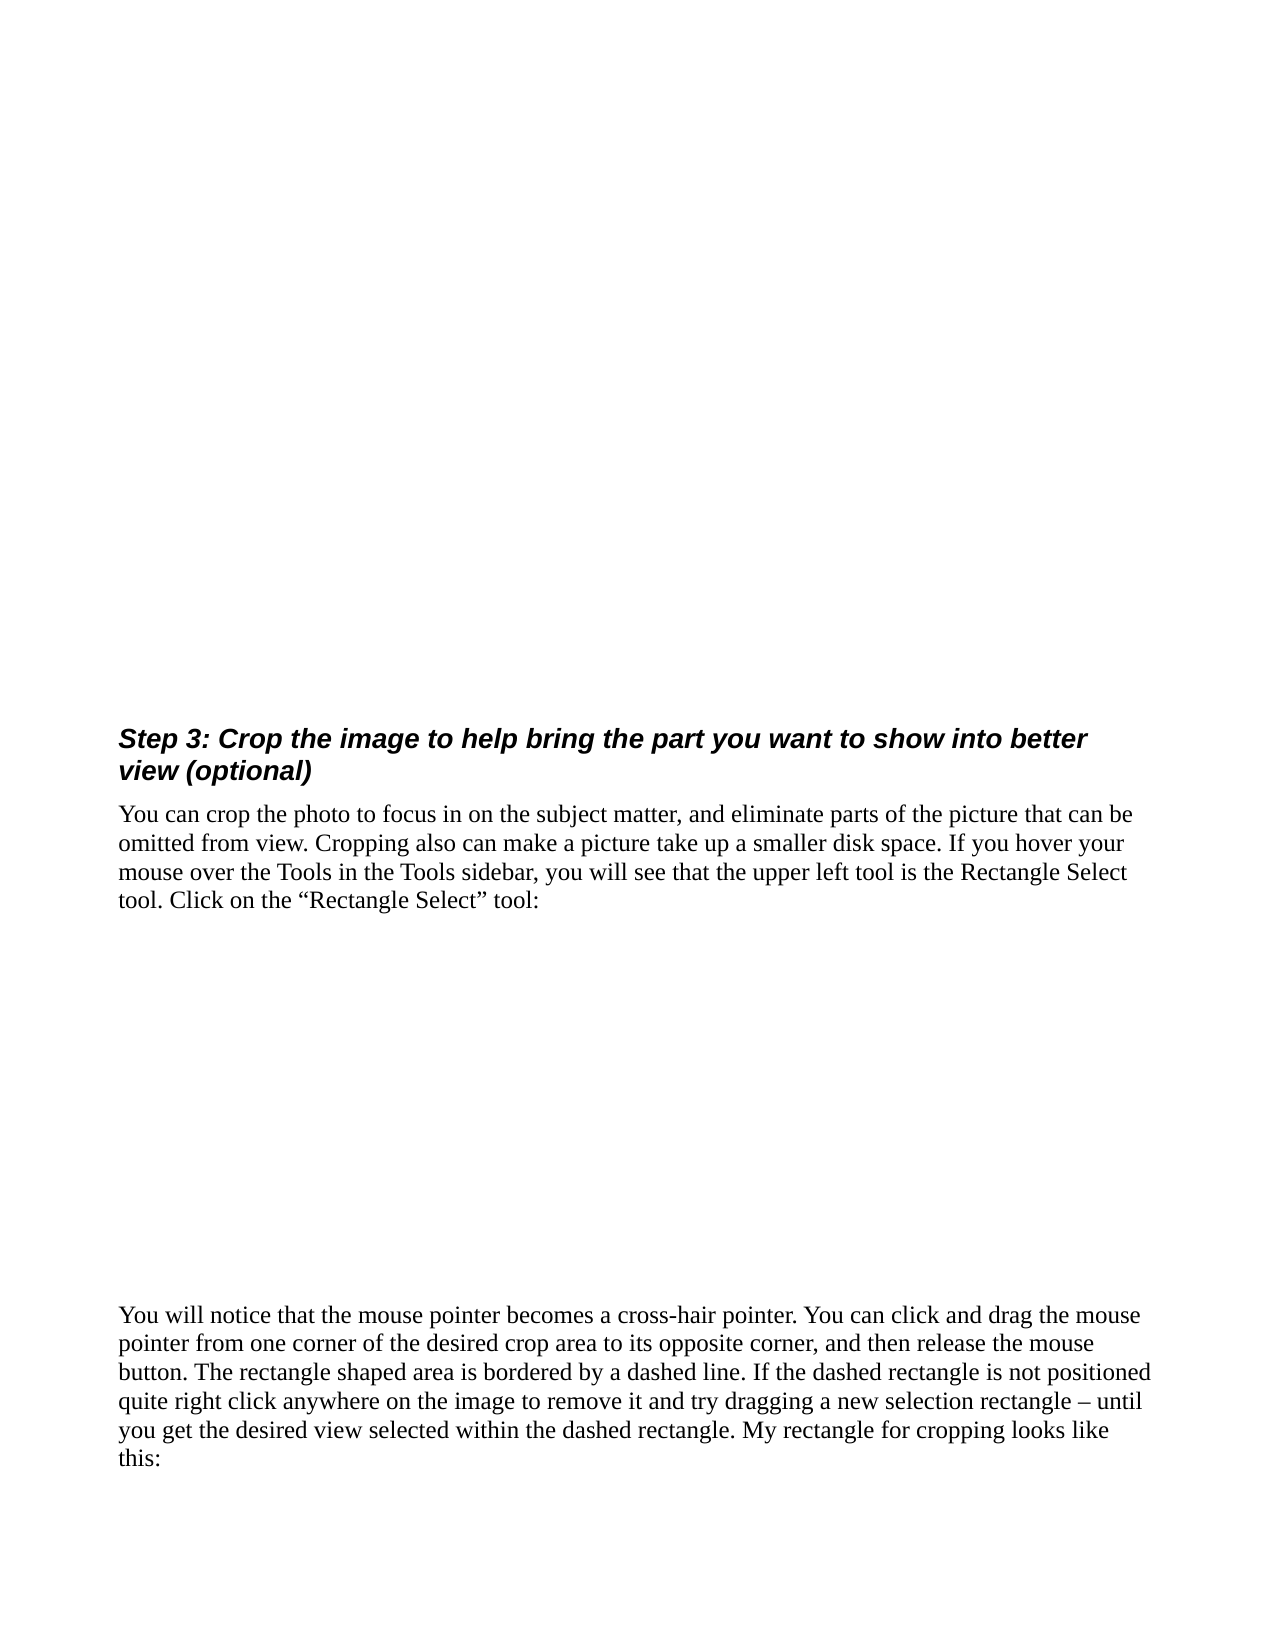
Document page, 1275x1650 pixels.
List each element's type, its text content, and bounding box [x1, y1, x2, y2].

subtitle Step 3: Crop the image to help bring the part you want to show into better view (optional) [118, 723, 1157, 787]
text You will notice that the mouse pointer becomes a cross-hair pointer. You can click and drag the mouse pointer from one corner of the desired crop area to its opposite corner, and then release the mouse button. The rectangle shaped area is bordered by a dashed line. If the dashed rectangle is not positioned quite right click anywhere on the image to remove it and try dragging a new selection rectangle – until you get the desired view selected within the dashed rectangle. My rectangle for cropping looks like this: [118, 1300, 1157, 1472]
text You can crop the photo to focus in on the subject matter, and eliminate parts of the picture that can be omitted from view. Cropping also can make a picture take up a smaller disk space. If you hover your mouse over the Tools in the Tools sidebar, you will see that the upper left tool is the Rectangle Select tool. Click on the “Rectangle Select” tool: [118, 799, 1157, 914]
